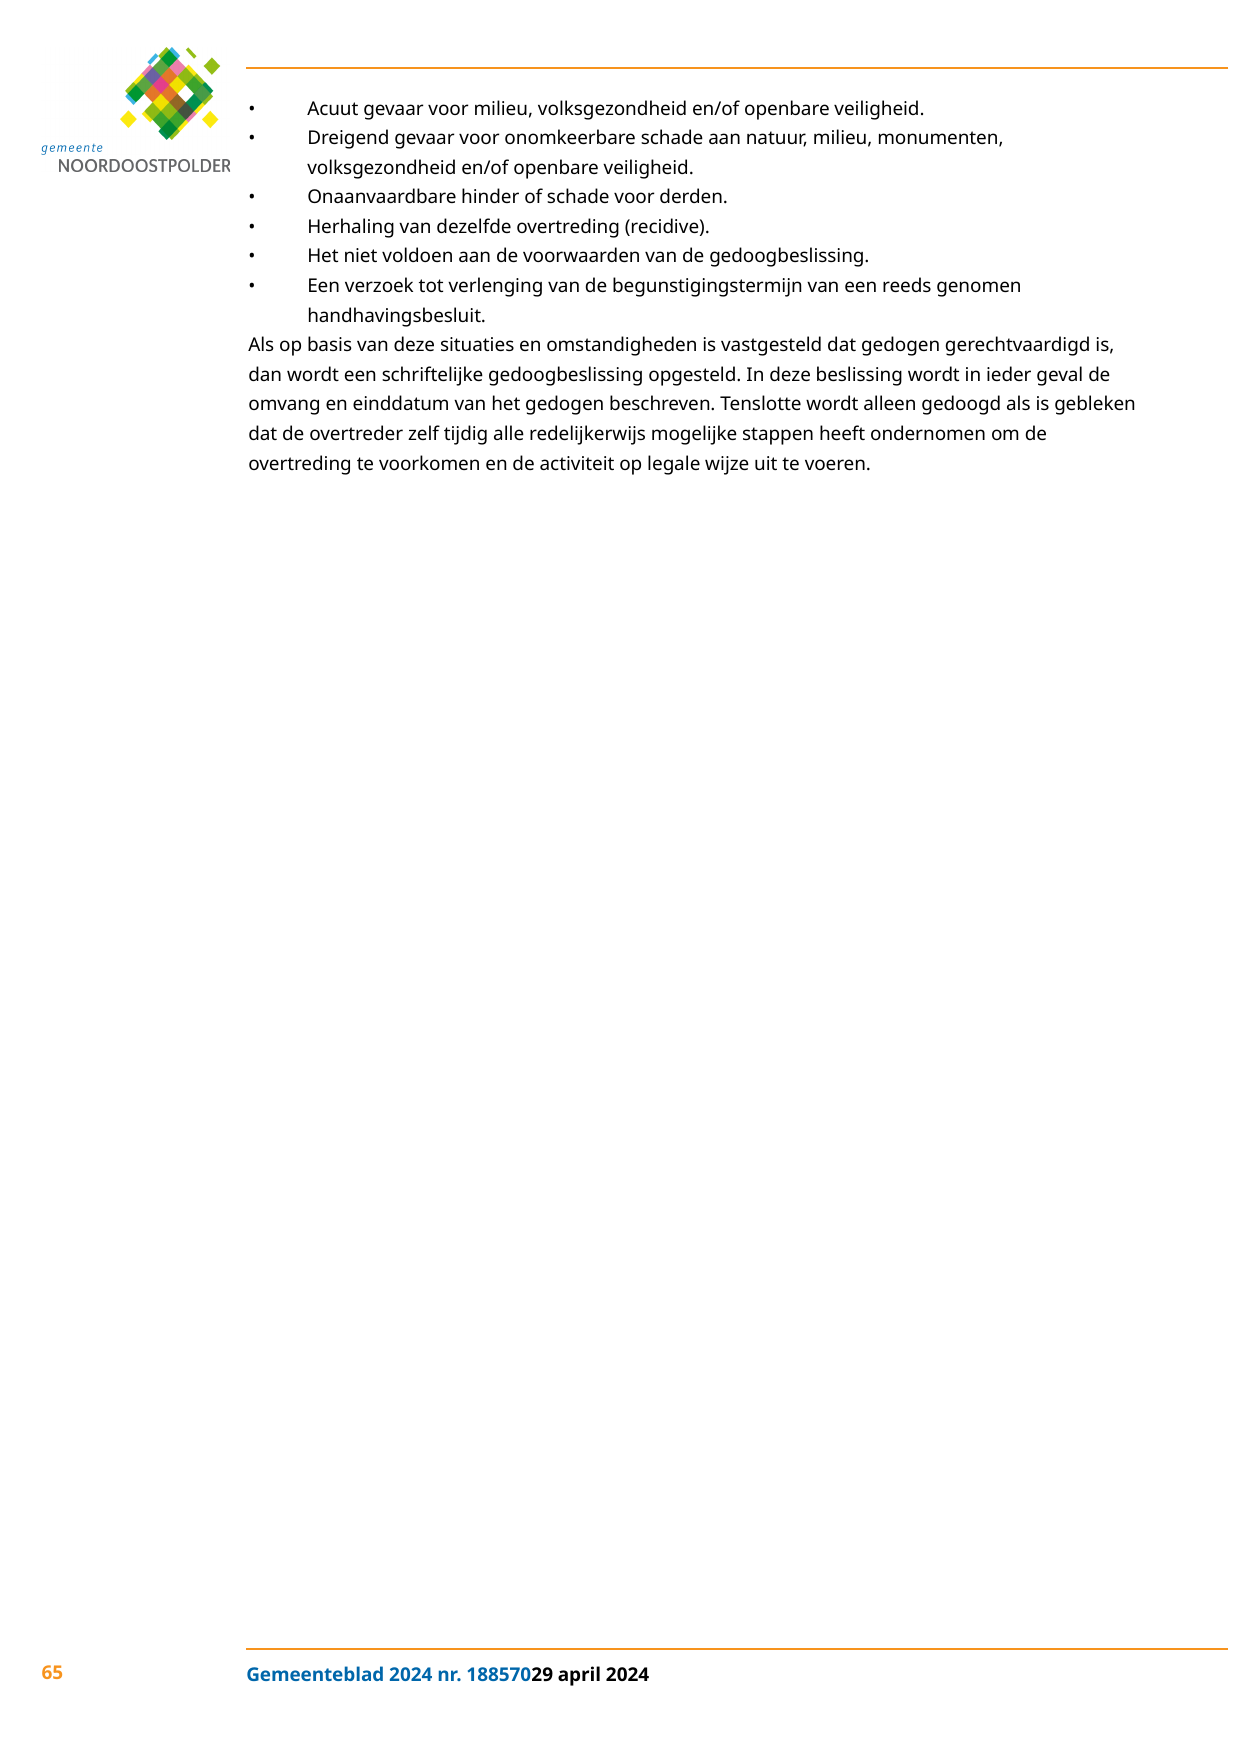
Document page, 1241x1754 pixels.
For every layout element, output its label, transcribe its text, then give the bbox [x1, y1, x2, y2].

picture [41, 47, 231, 172]
list Dreigend gevaar voor onomkeerbare schade aan natuur, milieu, monumenten, volksgezondheid en/of openbare veiligheid. [248, 124, 1152, 180]
list Onaanvaardbare hinder of schade voor derden. [248, 183, 1152, 209]
list Het niet voldoen aan de voorwaarden van de gedoogbeslissing. [248, 243, 1152, 268]
list Acuut gevaar voor milieu, volksgezondheid en/of openbare veiligheid. [248, 95, 1152, 121]
list Een verzoek tot verlenging van de begunstigingstermijn van een reeds genomen handhavingsbesluit. [248, 272, 1152, 328]
text Als op basis van deze situaties en omstandigheden is vastgesteld dat gedogen gerechtvaardigd is, dan wordt een schriftelijke gedoogbeslissing opgesteld. In deze beslissing wordt in ieder geval de omvang en einddatum van het gedogen beschreven. Tenslotte wordt alleen gedoogd als is gebleken dat de overtreder zelf tijdig alle redelijkerwijs mogelijke stappen heeft ondernomen om de overtreding te voorkomen en de activiteit op legale wijze uit te voeren. [248, 331, 1152, 476]
list Herhaling van dezelfde overtreding (recidive). [248, 213, 1152, 239]
